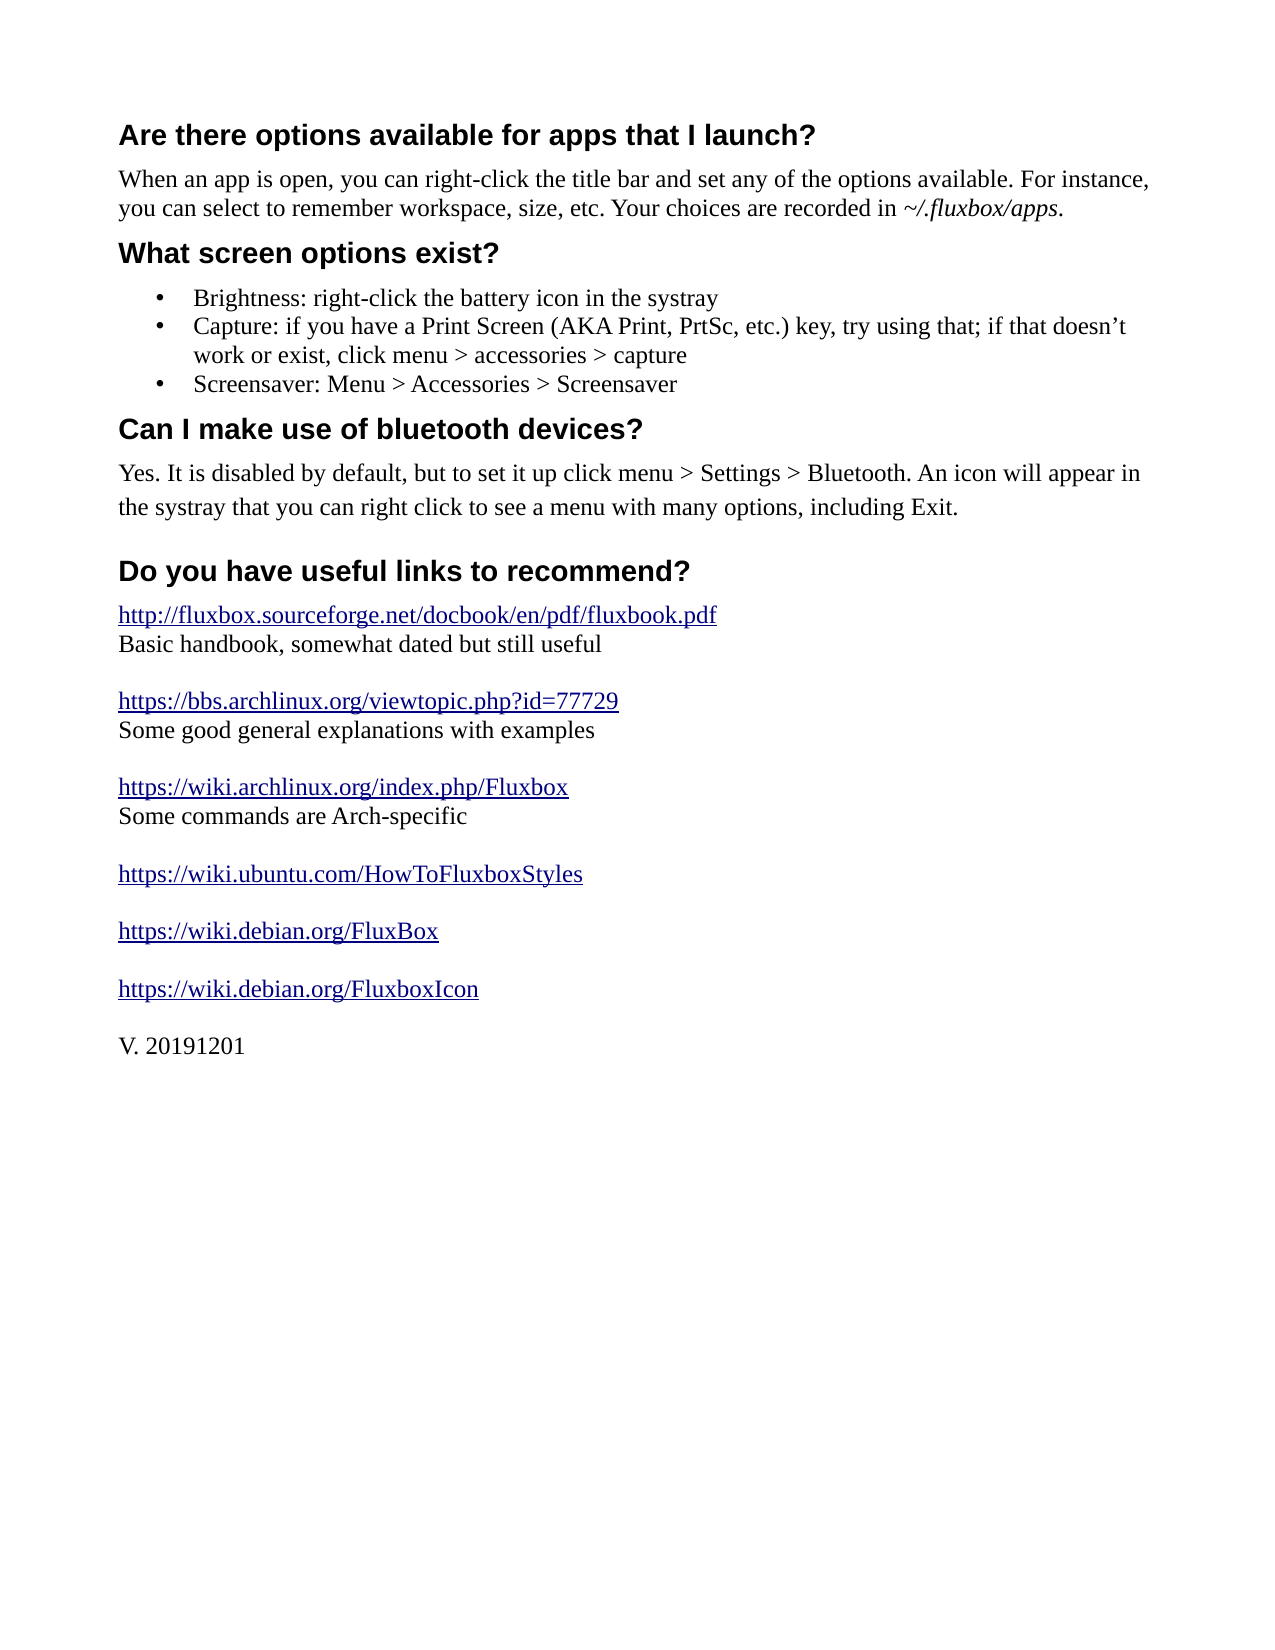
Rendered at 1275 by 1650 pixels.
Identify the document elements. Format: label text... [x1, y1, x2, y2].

text Some good general explanations with examples [118, 715, 1157, 744]
text Some commands are Arch-specific [118, 801, 1157, 830]
subtitle Can I make use of bluetooth devices? [118, 412, 1157, 446]
text V. 20191201 [118, 1031, 1157, 1060]
list Screensaver: Menu > Accessories > Screensaver [156, 369, 1157, 398]
subtitle Are there options available for apps that I launch? [118, 118, 1157, 152]
text https://wiki.debian.org/FluxboxIcon [118, 974, 1157, 1002]
text When an app is open, you can right-click the title bar and set any of the options available. For instance, you can select to remember workspace, size, etc. Your choices are recorded in ~/.fluxbox/apps. [118, 164, 1157, 222]
text http://fluxbox.sourceforge.net/docbook/en/pdf/fluxbook.pdf [118, 600, 1157, 629]
list Brightness: right-click the battery icon in the systray [156, 283, 1157, 311]
subtitle What screen options exist? [118, 236, 1157, 270]
list Capture: if you have a Print Screen (AKA Print, PrtSc, etc.) key, try using that; if that doesn’t work or exist, click menu > accessories > capture [156, 311, 1157, 369]
text https://wiki.debian.org/FluxBox [118, 916, 1157, 945]
text Yes. It is disabled by default, but to set it up click menu > Settings > Bluetooth. An icon will appear in the systray that you can right click to see a menu with many options, including Exit. [118, 458, 1157, 520]
subtitle Do you have useful links to recommend? [118, 554, 1157, 587]
text Basic handbook, somewhat dated but still useful [118, 629, 1157, 657]
text https://wiki.ubuntu.com/HowToFluxboxStyles [118, 859, 1157, 887]
text https://wiki.archlinux.org/index.php/Fluxbox [118, 772, 1157, 801]
text https://bbs.archlinux.org/viewtopic.php?id=77729 [118, 686, 1157, 715]
